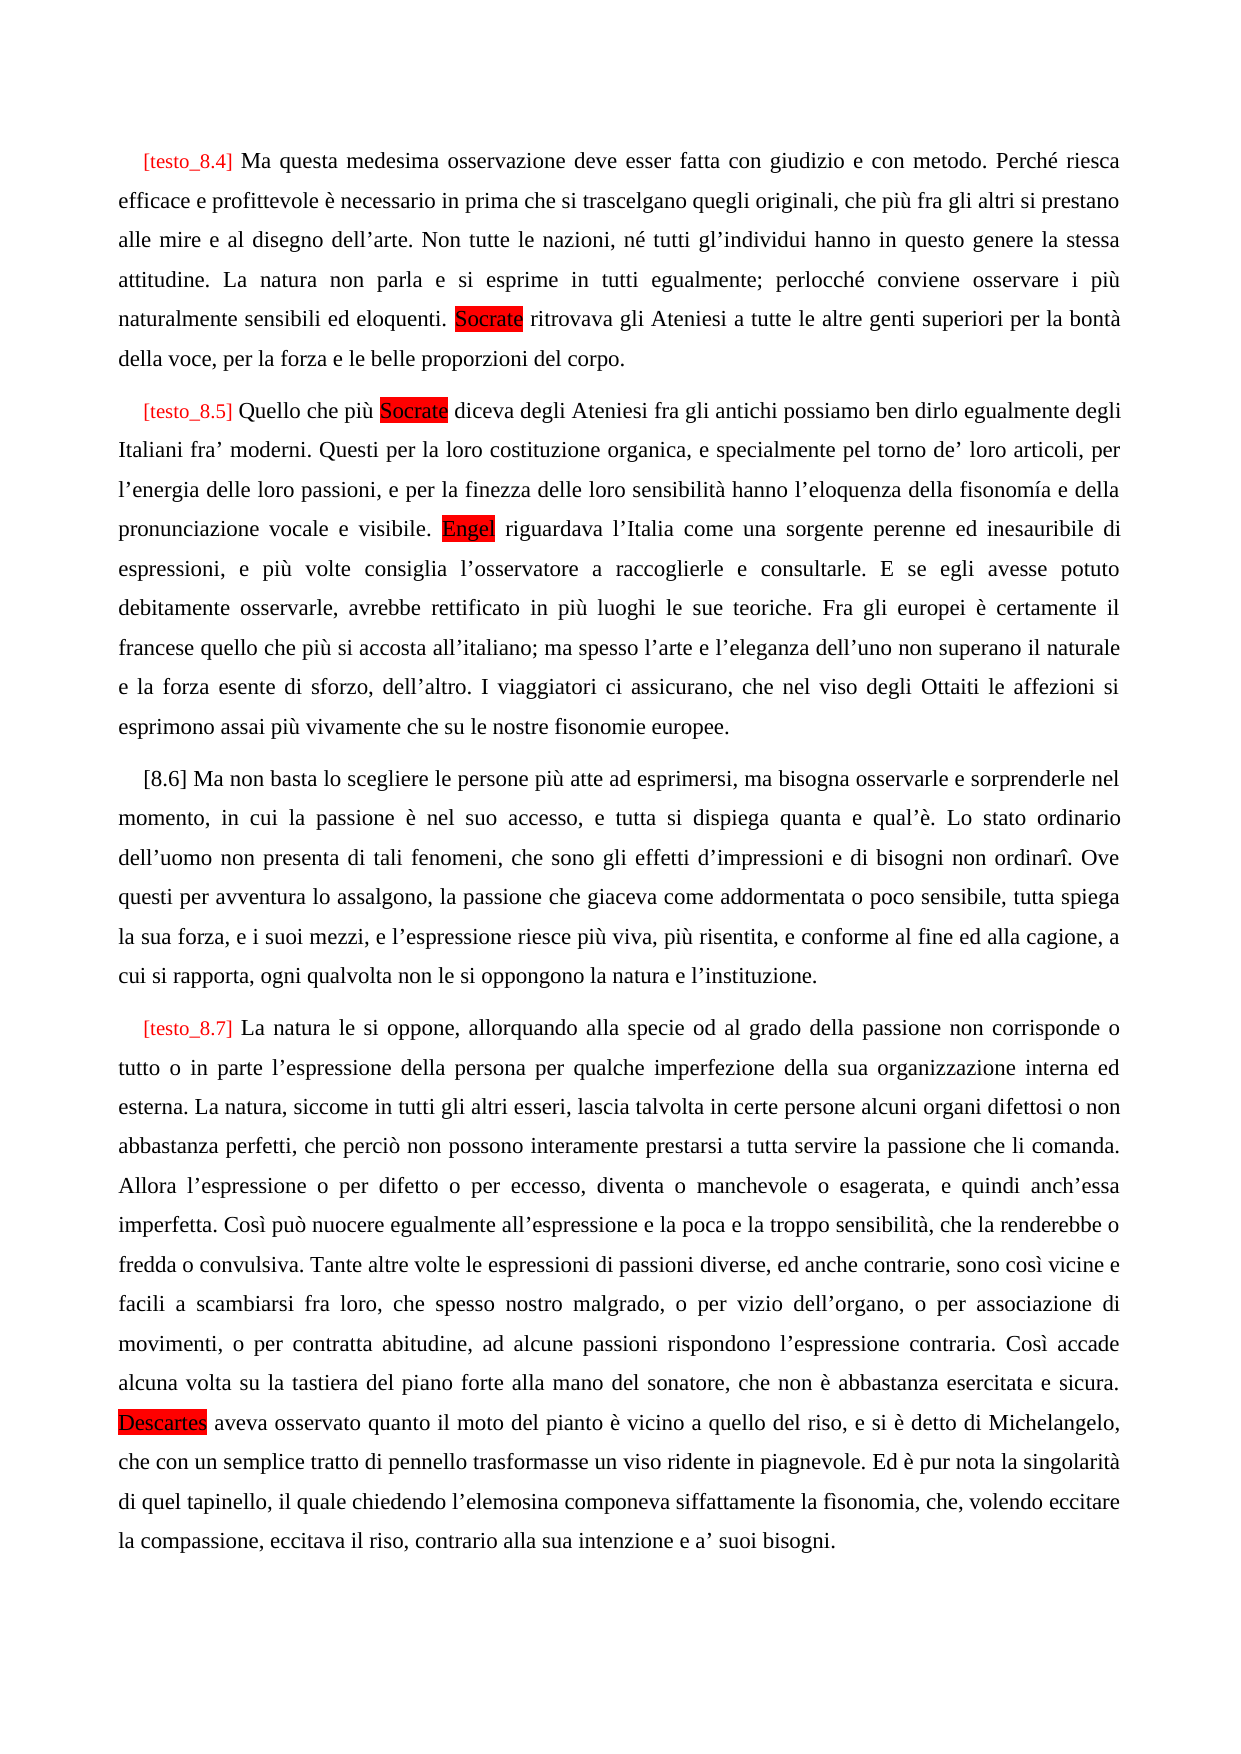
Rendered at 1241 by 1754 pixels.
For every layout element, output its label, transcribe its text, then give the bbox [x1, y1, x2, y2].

text [testo_8.5] Quello che più Socrate diceva degli Ateniesi fra gli antichi possiamo ben dirlo egualmente degli Italiani fra’ moderni. Questi per la loro costituzione organica, e specialmente pel torno de’ loro articoli, per l’energia delle loro passioni, e per la finezza delle loro sensibilità hanno l’eloquenza della fisonomía e della pronunciazione vocale e visibile. Engel riguardava l’Italia come una sorgente perenne ed inesauribile di espressioni, e più volte consiglia l’osservatore a raccoglierle e consultarle. E se egli avesse potuto debitamente osservarle, avrebbe rettificato in più luoghi le sue teoriche. Fra gli europei è certamente il francese quello che più si accosta all’italiano; ma spesso l’arte e l’eleganza dell’uno non superano il naturale e la forza esente di sforzo, dell’altro. I viaggiatori ci assicurano, che nel viso degli Ottaiti le affezioni si esprimono assai più vivamente che su le nostre fisonomie europee. [118, 397, 1122, 739]
text [8.6] Ma non basta lo scegliere le persone più atte ad esprimersi, ma bisogna osservarle e sorprenderle nel momento, in cui la passione è nel suo accesso, e tutta si dispiega quanta e qual’è. Lo stato ordinario dell’uomo non presenta di tali fenomeni, che sono gli effetti d’impressioni e di bisogni non ordinarî. Ove questi per avventura lo assalgono, la passione che giaceva come addormentata o poco sensibile, tutta spiega la sua forza, e i suoi mezzi, e l’espressione riesce più viva, più risentita, e conforme al fine ed alla cagione, a cui si rapporta, ogni qualvolta non le si oppongono la natura e l’instituzione. [118, 765, 1122, 988]
text [testo_8.4] Ma questa medesima osservazione deve esser fatta con giudizio e con metodo. Perché riesca efficace e profittevole è necessario in prima che si trascelgano quegli originali, che più fra gli altri si prestano alle mire e al disegno dell’arte. Non tutte le nazioni, né tutti gl’individui hanno in questo genere la stessa attitudine. La natura non parla e si esprime in tutti egualmente; perlocché conviene osservare i più naturalmente sensibili ed eloquenti. Socrate ritrovava gli Ateniesi a tutte le altre genti superiori per la bontà della voce, per la forza e le belle proporzioni del corpo. [118, 148, 1122, 371]
text [testo_8.7] La natura le si oppone, allorquando alla specie od al grado della passione non corrisponde o tutto o in parte l’espressione della persona per qualche imperfezione della sua organizzazione interna ed esterna. La natura, siccome in tutti gli altri esseri, lascia talvolta in certe persone alcuni organi difettosi o non abbastanza perfetti, che perciò non possono interamente prestarsi a tutta servire la passione che li comanda. Allora l’espressione o per difetto o per eccesso, diventa o manchevole o esagerata, e quindi anch’essa imperfetta. Così può nuocere egualmente all’espressione e la poca e la troppo sensibilità, che la renderebbe o fredda o convulsiva. Tante altre volte le espressioni di passioni diverse, ed anche contrarie, sono così vicine e facili a scambiarsi fra loro, che spesso nostro malgrado, o per vizio dell’organo, o per associazione di movimenti, o per contratta abitudine, ad alcune passioni rispondono l’espressione contraria. Così accade alcuna volta su la tastiera del piano forte alla mano del sonatore, che non è abbastanza esercitata e sicura. Descartes aveva osservato quanto il moto del pianto è vicino a quello del riso, e si è detto di Michelangelo, che con un semplice tratto di pennello trasformasse un viso ridente in piagnevole. Ed è pur nota la singolarità di quel tapinello, il quale chiedendo l’elemosina componeva siffattamente la fìsonomia, che, volendo eccitare la compassione, eccitava il riso, contrario alla sua intenzione e a’ suoi bisogni. [118, 1014, 1122, 1554]
